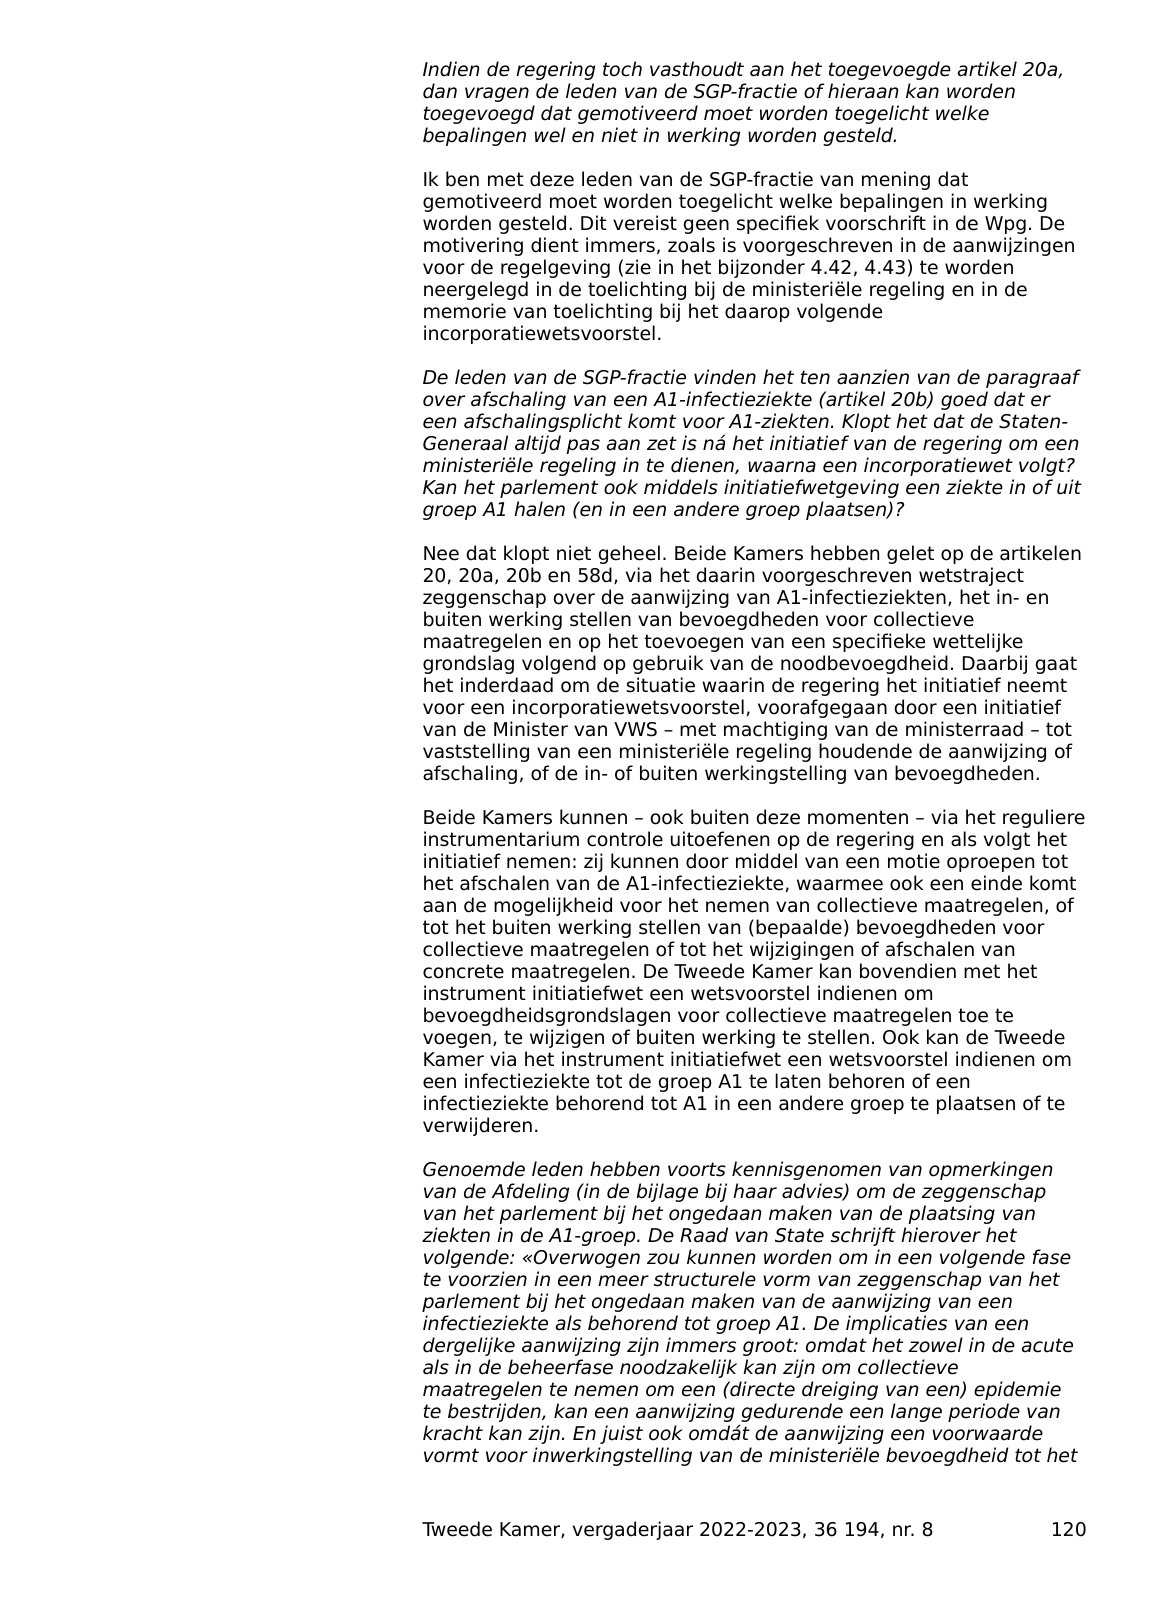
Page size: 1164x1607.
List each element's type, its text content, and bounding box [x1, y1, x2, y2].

text Ik ben met deze leden van de SGP-fractie van mening dat gemotiveerd moet worden toegelicht welke bepalingen in werking worden gesteld. Dit vereist geen specifiek voorschrift in de Wpg. De motivering dient immers, zoals is voorgeschreven in de aanwijzingen voor de regelgeving (zie in het bijzonder 4.42, 4.43) te worden neergelegd in de toelichting bij de ministeriële regeling en in de memorie van toelichting bij het daarop volgende incorporatiewetsvoorstel. [422, 169, 1087, 345]
text Indien de regering toch vasthoudt aan het toegevoegde artikel 20a, dan vragen de leden van de SGP-fractie of hieraan kan worden toegevoegd dat gemotiveerd moet worden toegelicht welke bepalingen wel en niet in werking worden gesteld. [422, 59, 1087, 147]
text Beide Kamers kunnen – ook buiten deze momenten – via het reguliere instrumentarium controle uitoefenen op de regering en als volgt het initiatief nemen: zij kunnen door middel van een motie oproepen tot het afschalen van de A1-infectieziekte, waarmee ook een einde komt aan de mogelijkheid voor het nemen van collectieve maatregelen, of tot het buiten werking stellen van (bepaalde) bevoegdheden voor collectieve maatregelen of tot het wijzigingen of afschalen van concrete maatregelen. De Tweede Kamer kan bovendien met het instrument initiatiefwet een wetsvoorstel indienen om bevoegdheidsgrondslagen voor collectieve maatregelen toe te voegen, te wijzigen of buiten werking te stellen. Ook kan de Tweede Kamer via het instrument initiatiefwet een wetsvoorstel indienen om een infectieziekte tot de groep A1 te laten behoren of een infectieziekte behorend tot A1 in een andere groep te plaatsen of te verwijderen. [422, 807, 1087, 1137]
text Nee dat klopt niet geheel. Beide Kamers hebben gelet op de artikelen 20, 20a, 20b en 58d, via het daarin voorgeschreven wetstraject zeggenschap over de aanwijzing van A1-infectieziekten, het in- en buiten werking stellen van bevoegdheden voor collectieve maatregelen en op het toevoegen van een specifieke wettelijke grondslag volgend op gebruik van de noodbevoegdheid. Daarbij gaat het inderdaad om de situatie waarin de regering het initiatief neemt voor een incorporatiewetsvoorstel, voorafgegaan door een initiatief van de Minister van VWS – met machtiging van de ministerraad – tot vaststelling van een ministeriële regeling houdende de aanwijzing of afschaling, of de in- of buiten werkingstelling van bevoegdheden. [422, 543, 1087, 785]
text De leden van de SGP-fractie vinden het ten aanzien van de paragraaf over afschaling van een A1-infectieziekte (artikel 20b) goed dat er een afschalingsplicht komt voor A1-ziekten. Klopt het dat de Staten-Generaal altijd pas aan zet is ná het initiatief van de regering om een ministeriële regeling in te dienen, waarna een incorporatiewet volgt? Kan het parlement ook middels initiatiefwetgeving een ziekte in of uit groep A1 halen (en in een andere groep plaatsen)? [422, 367, 1087, 521]
text Genoemde leden hebben voorts kennisgenomen van opmerkingen van de Afdeling (in de bijlage bij haar advies) om de zeggenschap van het parlement bij het ongedaan maken van de plaatsing van ziekten in de A1-groep. De Raad van State schrijft hierover het volgende: «Overwogen zou kunnen worden om in een volgende fase te voorzien in een meer structurele vorm van zeggenschap van het parlement bij het ongedaan maken van de aanwijzing van een infectieziekte als behorend tot groep A1. De implicaties van een dergelijke aanwijzing zijn immers groot: omdat het zowel in de acute als in de beheerfase noodzakelijk kan zijn om collectieve maatregelen te nemen om een (directe dreiging van een) epidemie te bestrijden, kan een aanwijzing gedurende een lange periode van kracht kan zijn. En juist ook omdát de aanwijzing een voorwaarde vormt voor inwerkingstelling van de ministeriële bevoegdheid tot het [422, 1159, 1087, 1467]
